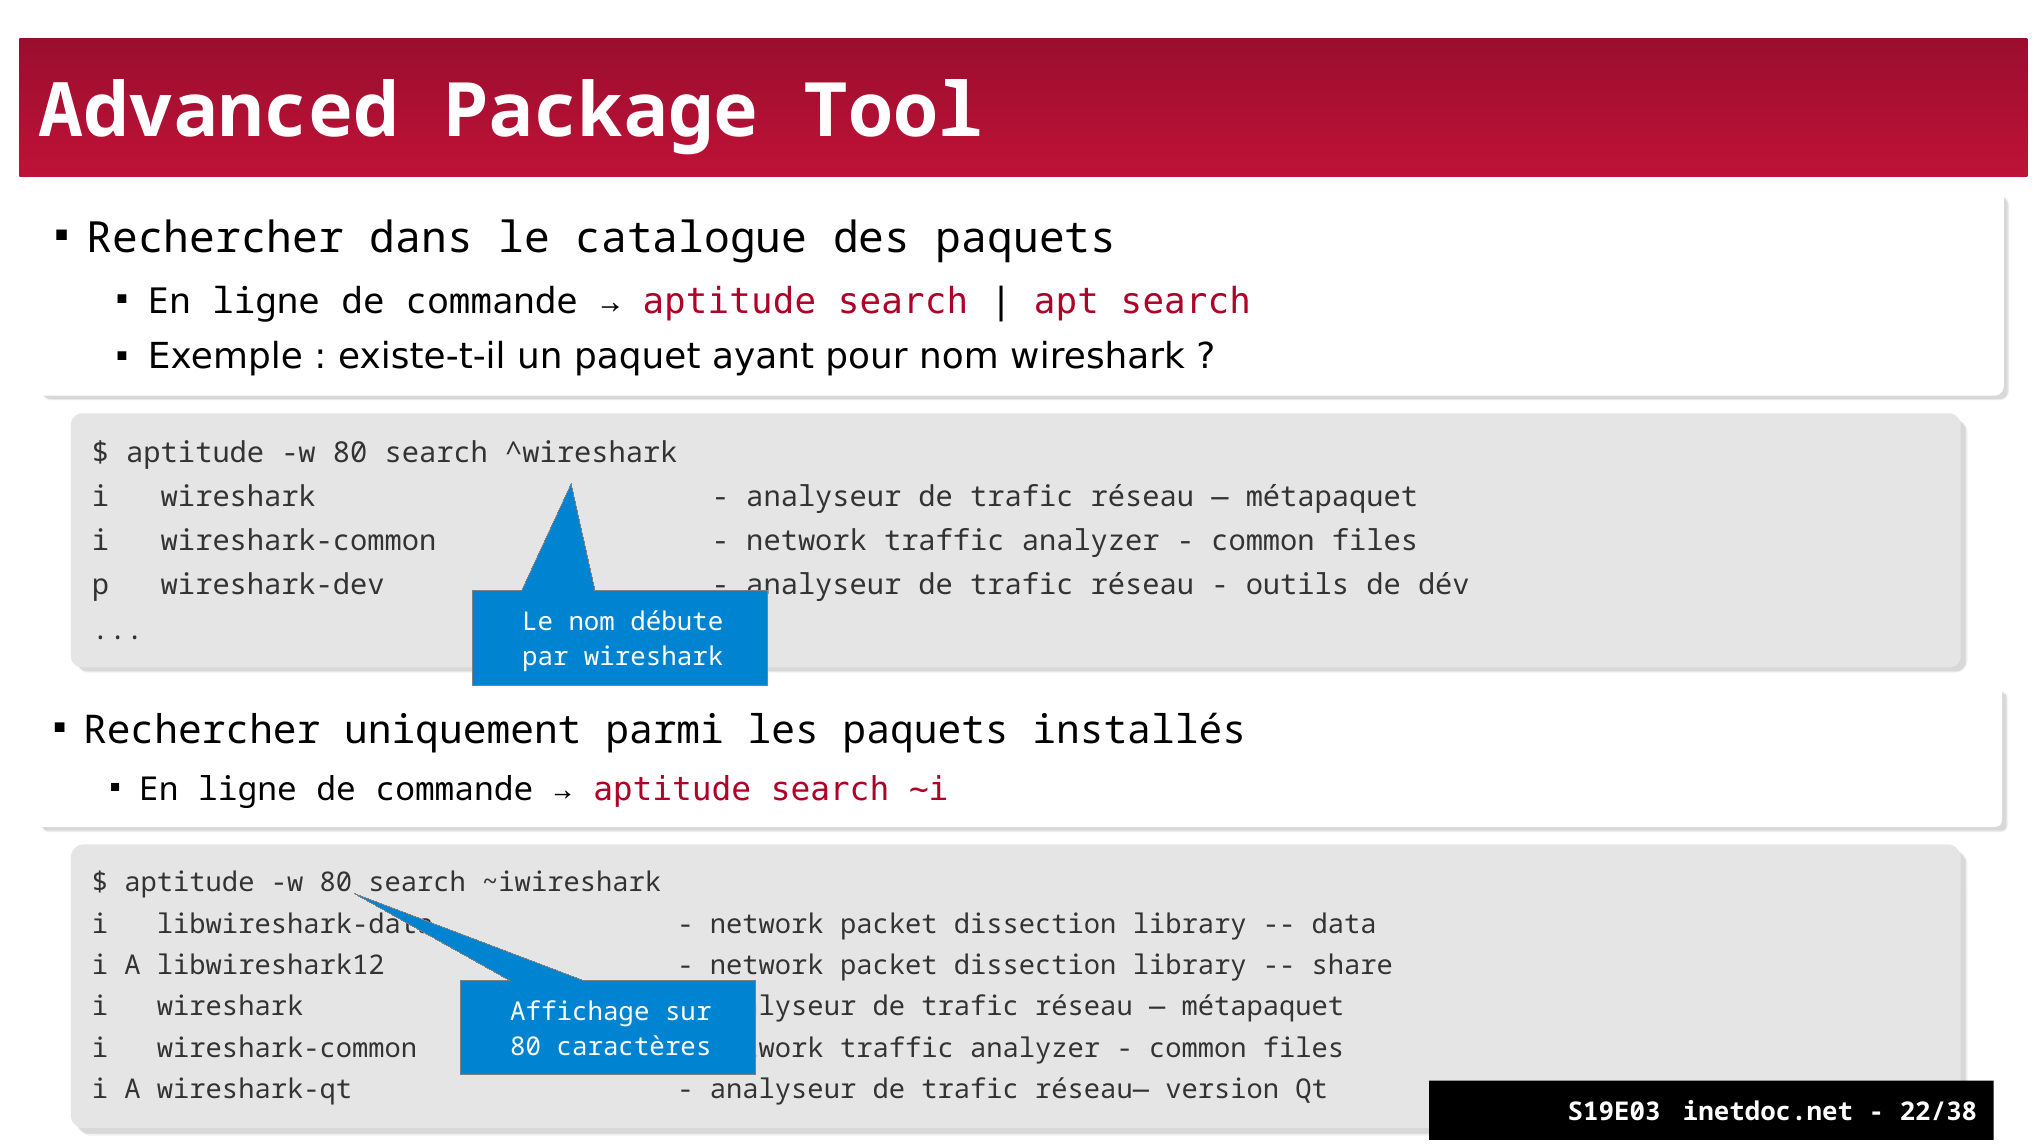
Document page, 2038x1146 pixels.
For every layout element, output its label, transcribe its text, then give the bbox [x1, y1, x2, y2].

text_box Rechercher uniquement parmi les paquets installés En ligne de commande → aptitude search ~i [35, 685, 2003, 827]
text_box Le nom débute par wireshark [472, 483, 768, 686]
text_box $ aptitude -w 80 search ~iwireshark i libwireshark-data - network packet dissection library -- data i A libwireshark12 - network packet dissection library -- share i wireshark - analyseur de trafic réseau — métapaquet i wireshark-common - network traffic analyzer - common files i A wireshark-qt - analyseur de trafic réseau— version Qt [70, 844, 1961, 1129]
text_box Advanced Package Tool [19, 38, 2028, 177]
text_box S19E03 inetdoc.net - <numéro>/38 [1429, 1080, 1994, 1140]
text_box Rechercher dans le catalogue des paquets En ligne de commande → aptitude search | apt search Exemple : existe-t-il un paquet ayant pour nom wireshark ? [35, 188, 2004, 396]
text_box Affichage sur 80 caractères [354, 893, 756, 1075]
text_box $ aptitude -w 80 search ^wireshark i wireshark - analyseur de trafic réseau — métapaquet i wireshark-common - network traffic analyzer - common files p wireshark-dev - analyseur de trafic réseau - outils de dév ... [70, 413, 1961, 668]
